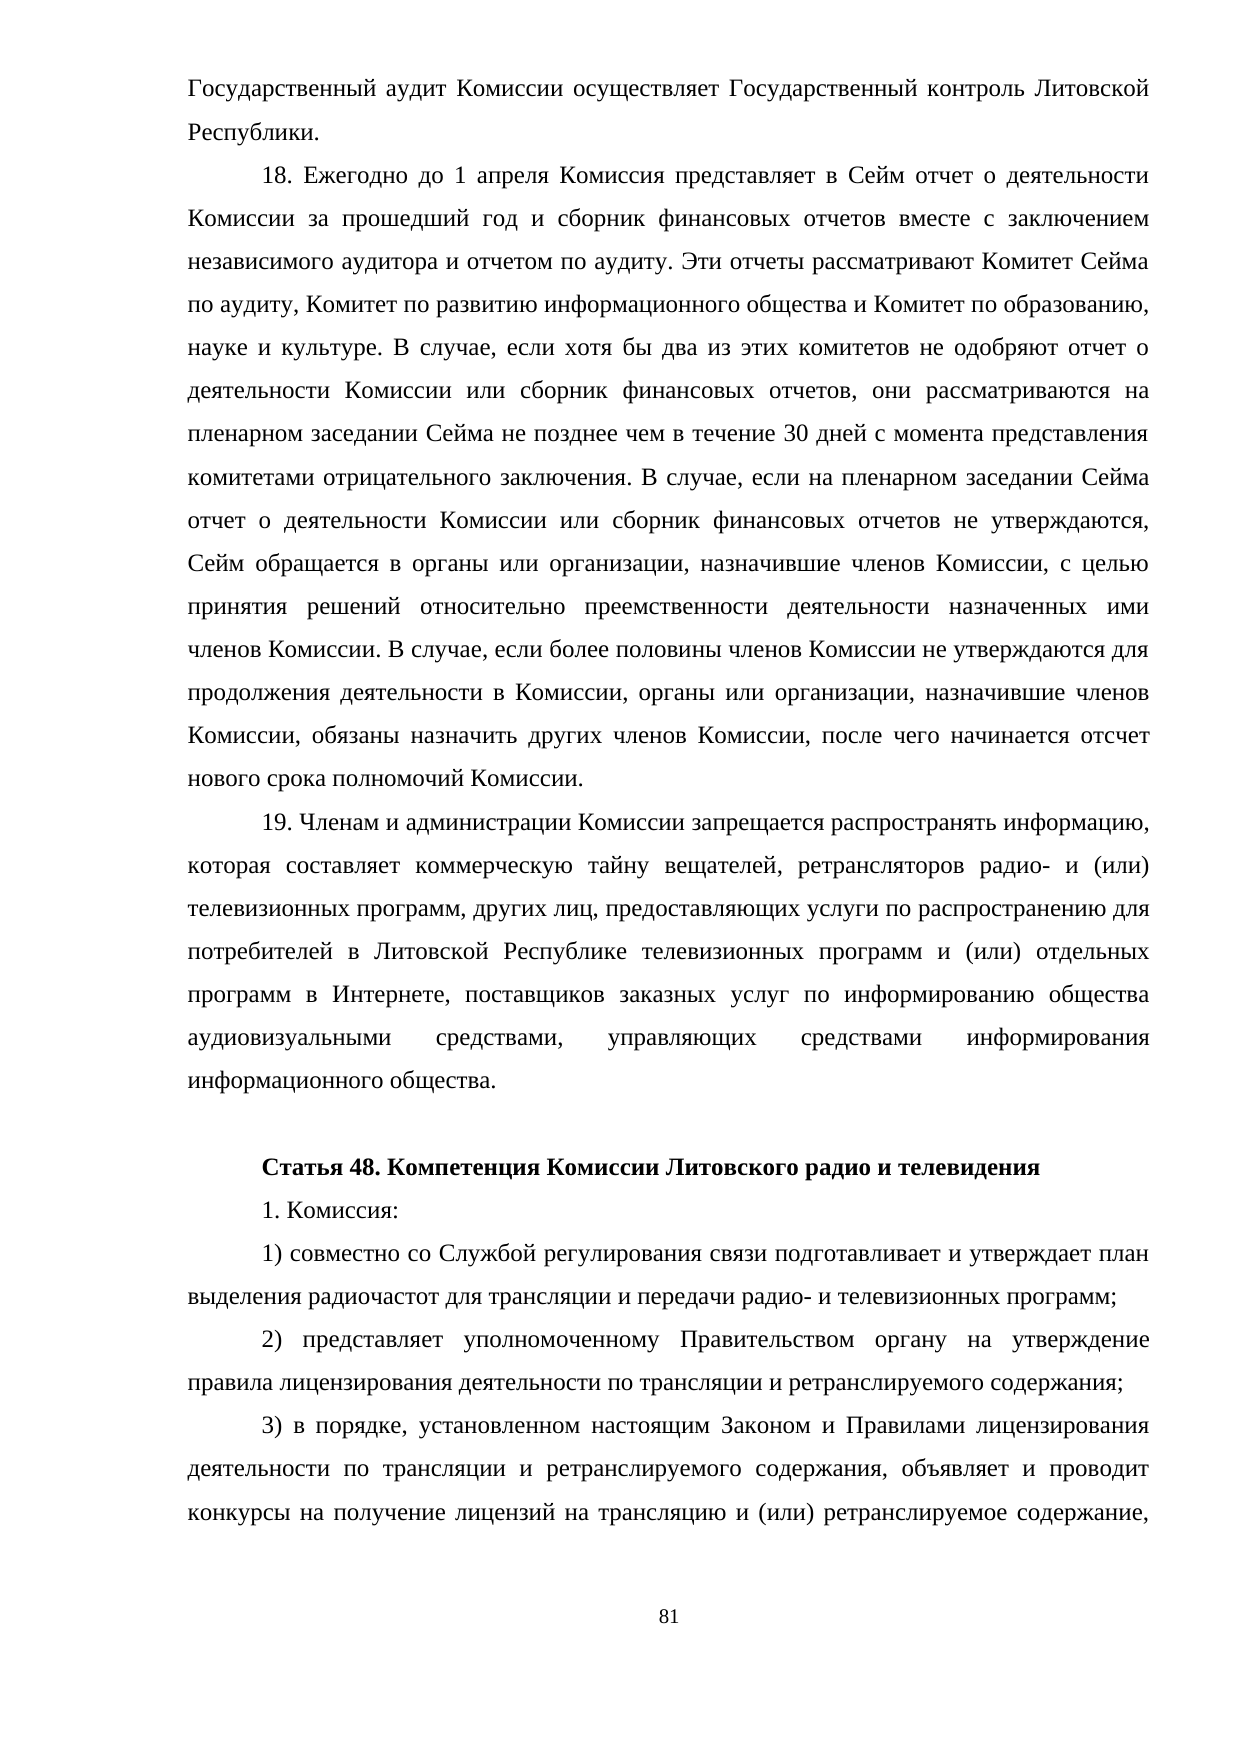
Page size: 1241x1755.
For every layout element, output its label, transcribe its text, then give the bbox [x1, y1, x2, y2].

text 1. Комиссия: [187, 1195, 1150, 1223]
text Государственный аудит Комиссии осуществляет Государственный контроль Литовской Республики. [187, 73, 1150, 145]
text 19. Членам и администрации Комиссии запрещается распространять информацию, которая составляет коммерческую тайну вещателей, ретрансляторов радио- и (или) телевизионных программ, других лиц, предоставляющих услуги по распространению для потребителей в Литовской Республике телевизионных программ и (или) отдельных программ в Интернете, поставщиков заказных услуг по информированию общества аудиовизуальными средствами, управляющих средствами информирования информационного общества. [187, 807, 1150, 1094]
text 2) представляет уполномоченному Правительством органу на утверждение правила лицензирования деятельности по трансляции и ретранслируемого содержания; [187, 1324, 1150, 1396]
text Статья 48. Компетенция Комиссии Литовского радио и телевидения [261, 1152, 1150, 1180]
text 3) в порядке, установленном настоящим Законом и Правилами лицензирования деятельности по трансляции и ретранслируемого содержания, объявляет и проводит конкурсы на получение лицензий на трансляцию и (или) ретранслируемое содержание, [187, 1410, 1150, 1525]
text 1) совместно со Службой регулирования связи подготавливает и утверждает план выделения радиочастот для трансляции и передачи радио- и телевизионных программ; [187, 1238, 1150, 1310]
text 18. Ежегодно до 1 апреля Комиссия представляет в Сейм отчет о деятельности Комиссии за прошедший год и сборник финансовых отчетов вместе с заключением независимого аудитора и отчетом по аудиту. Эти отчеты рассматривают Комитет Сейма по аудиту, Комитет по развитию информационного общества и Комитет по образованию, науке и культуре. В случае, если хотя бы два из этих комитетов не одобряют отчет о деятельности Комиссии или сборник финансовых отчетов, они рассматриваются на пленарном заседании Сейма не позднее чем в течение 30 дней с момента представления комитетами отрицательного заключения. В случае, если на пленарном заседании Сейма отчет о деятельности Комиссии или сборник финансовых отчетов не утверждаются, Сейм обращается в органы или организации, назначившие членов Комиссии, с целью принятия решений относительно преемственности деятельности назначенных ими членов Комиссии. В случае, если более половины членов Комиссии не утверждаются для продолжения деятельности в Комиссии, органы или организации, назначившие членов Комиссии, обязаны назначить других членов Комиссии, после чего начинается отсчет нового срока полномочий Комиссии. [187, 160, 1150, 792]
